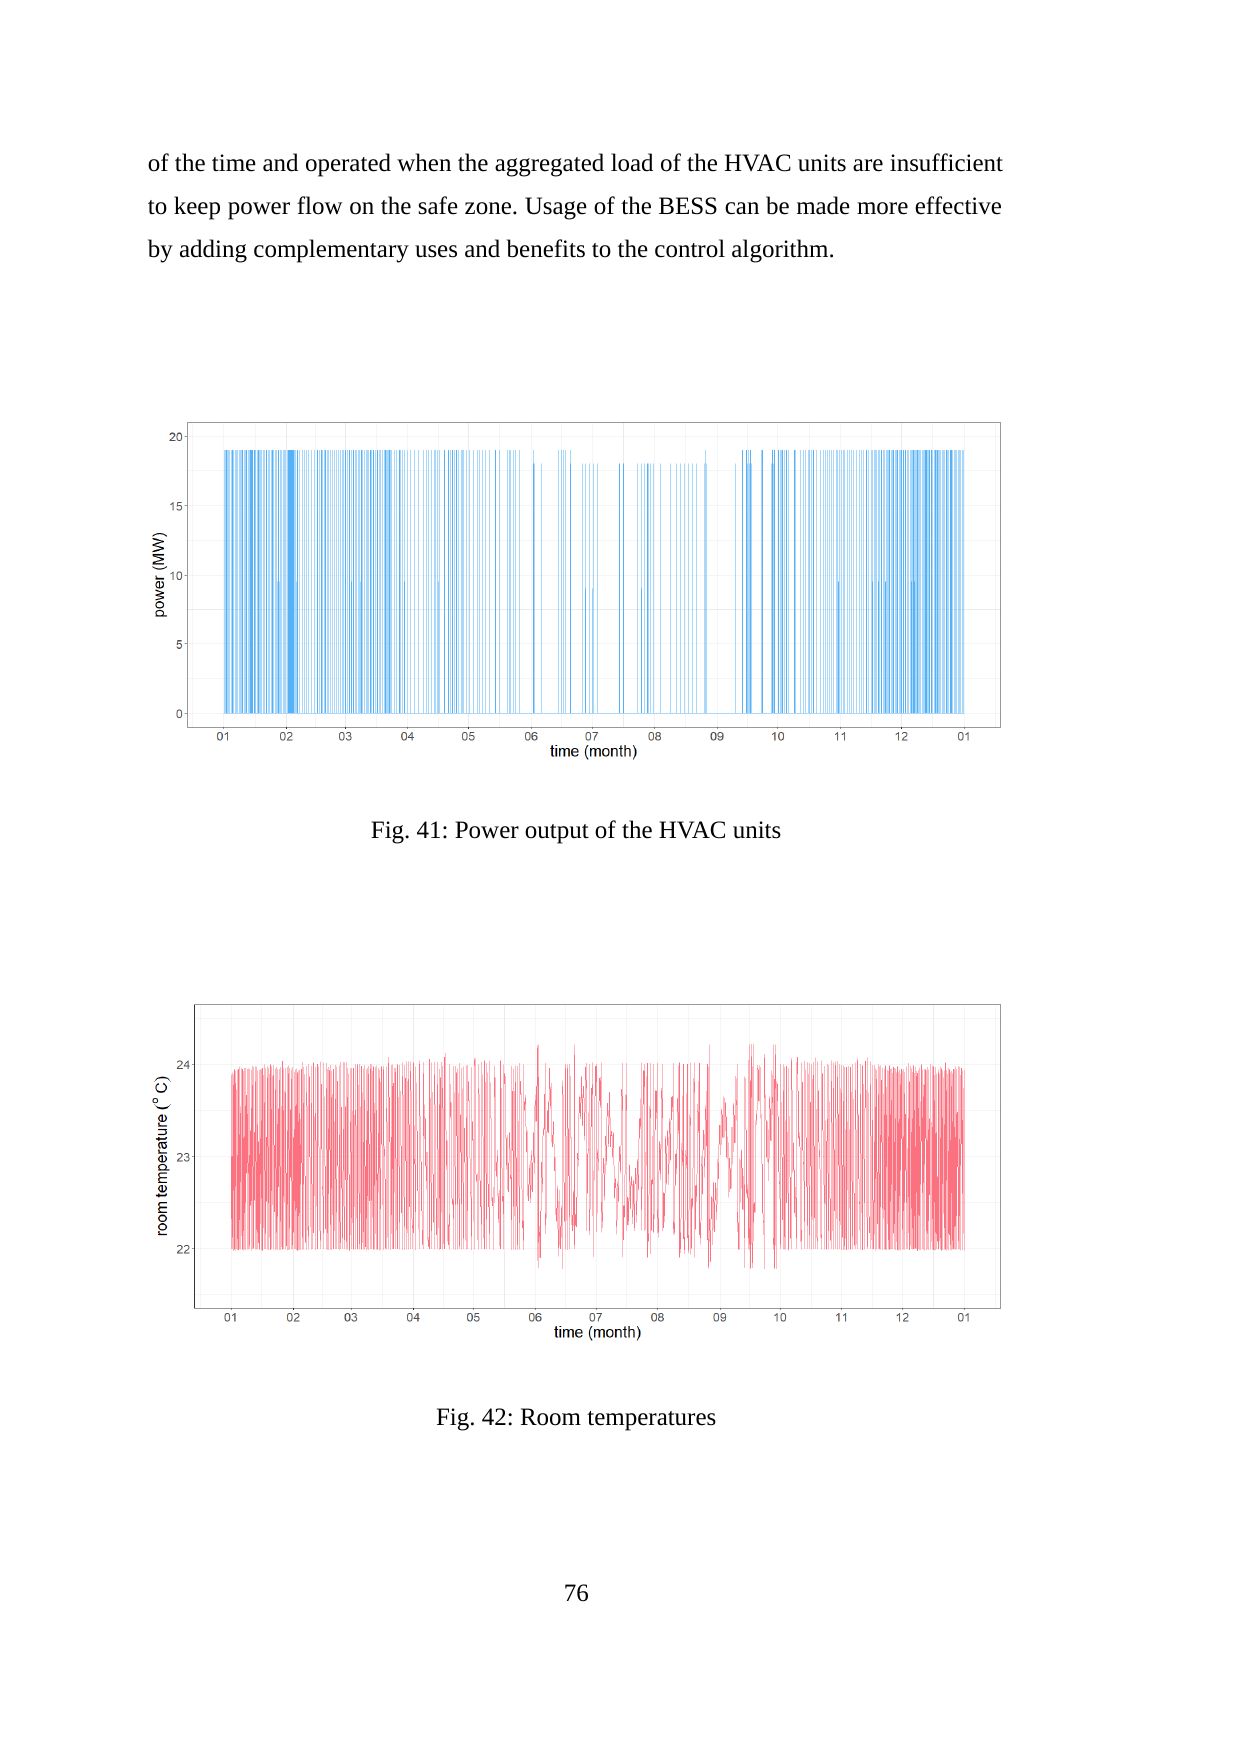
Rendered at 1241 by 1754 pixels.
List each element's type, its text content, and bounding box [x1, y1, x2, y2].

text Fig. 42: Room temperatures [148, 1402, 1004, 1431]
text of the time and operated when the aggregated load of the HVAC units are insufficient to keep power flow on the safe zone. Usage of the BESS can be made more effective by adding complementary uses and benefits to the control algorithm. [148, 148, 1004, 263]
picture [147, 1000, 1005, 1343]
text Fig. 41: Power output of the HVAC units [148, 815, 1004, 844]
picture [147, 418, 1005, 762]
